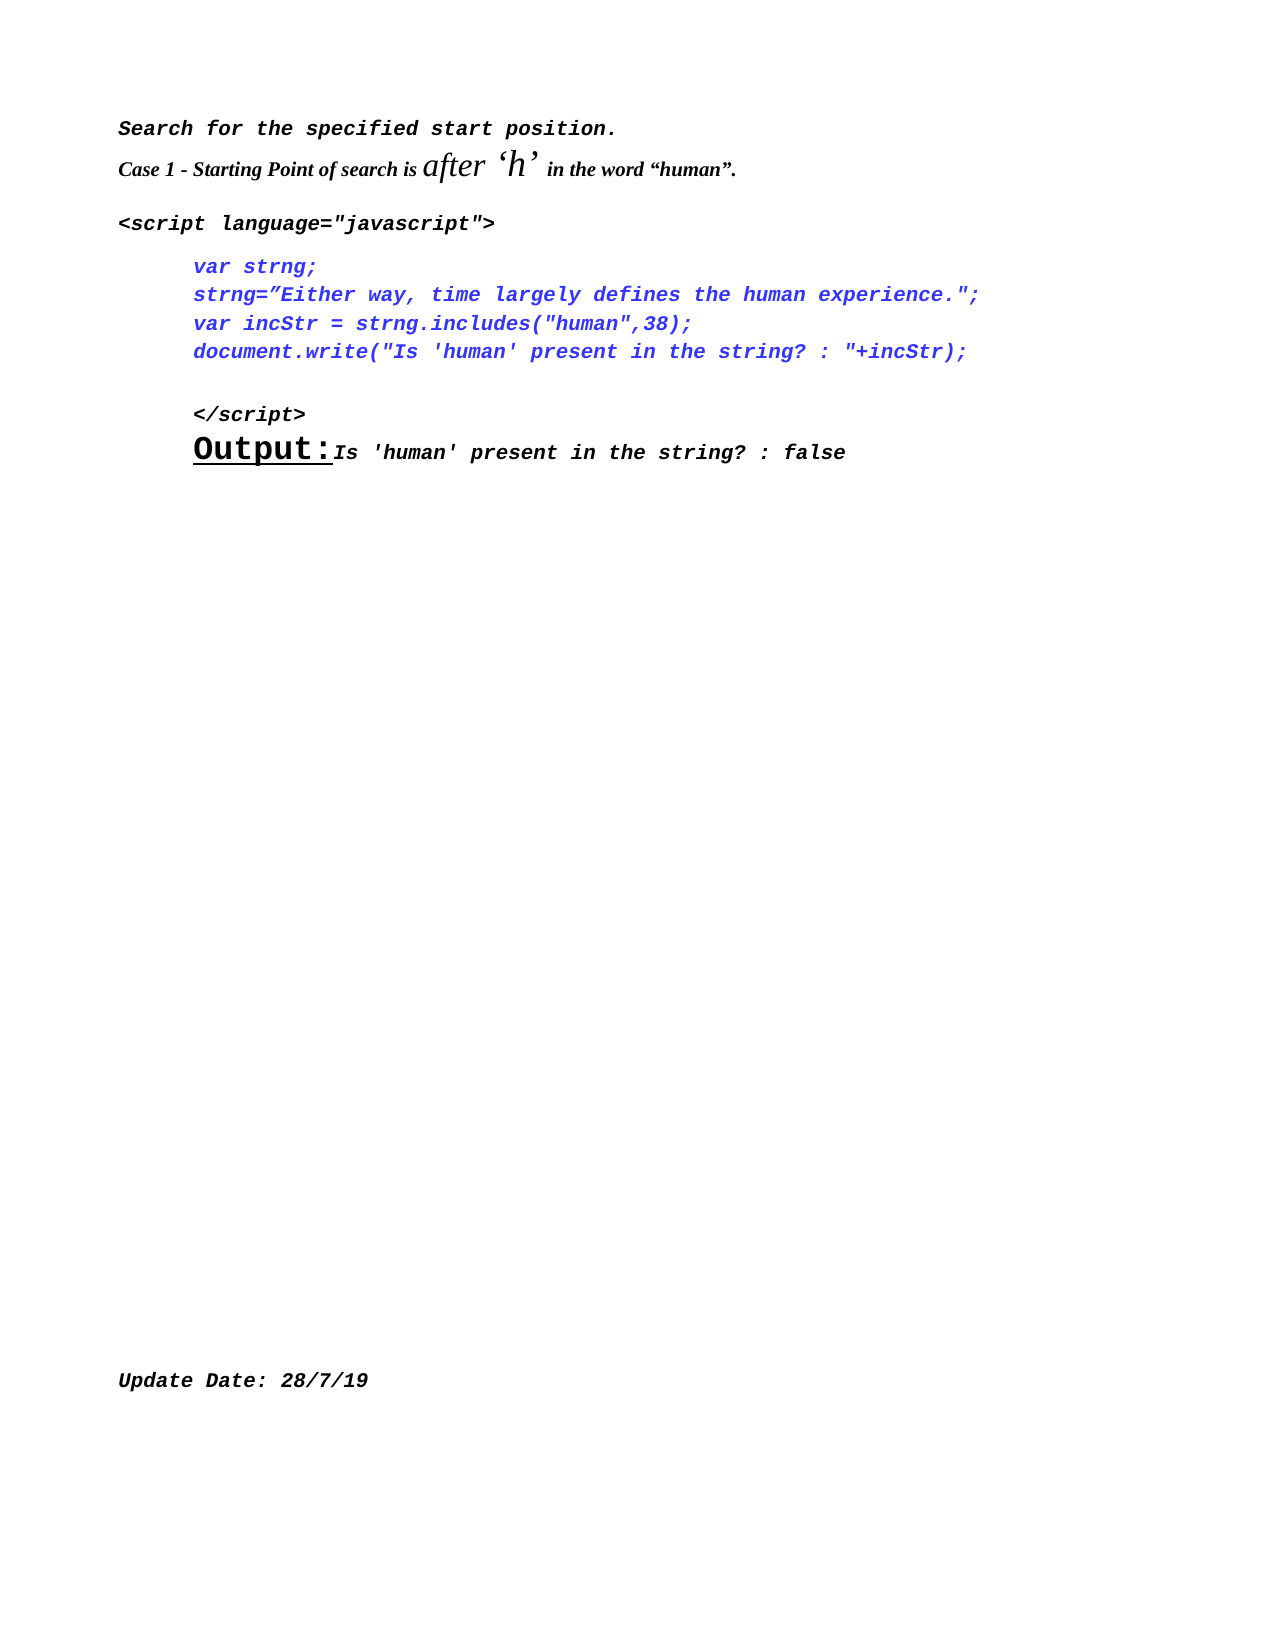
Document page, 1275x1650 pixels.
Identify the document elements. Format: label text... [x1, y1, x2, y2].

list document.write("Is 'human' present in the string? : "+incStr); [164, 341, 1157, 365]
text Update Date: 28/7/19 [118, 1370, 1157, 1394]
list Output:Is 'human' present in the string? : false [164, 432, 1157, 470]
list var incStr = strng.includes("human",38); [164, 313, 1157, 336]
list var strng; [164, 256, 1157, 280]
text Case 1 - Starting Point of search is after ‘h’ in the word “human”. [118, 142, 1157, 185]
text <script language="javascript"> [118, 213, 1157, 237]
list strng=”Either way, time largely defines the human experience."; [164, 284, 1157, 308]
list </script> [164, 403, 1157, 427]
text Search for the specified start position. [118, 118, 1157, 142]
